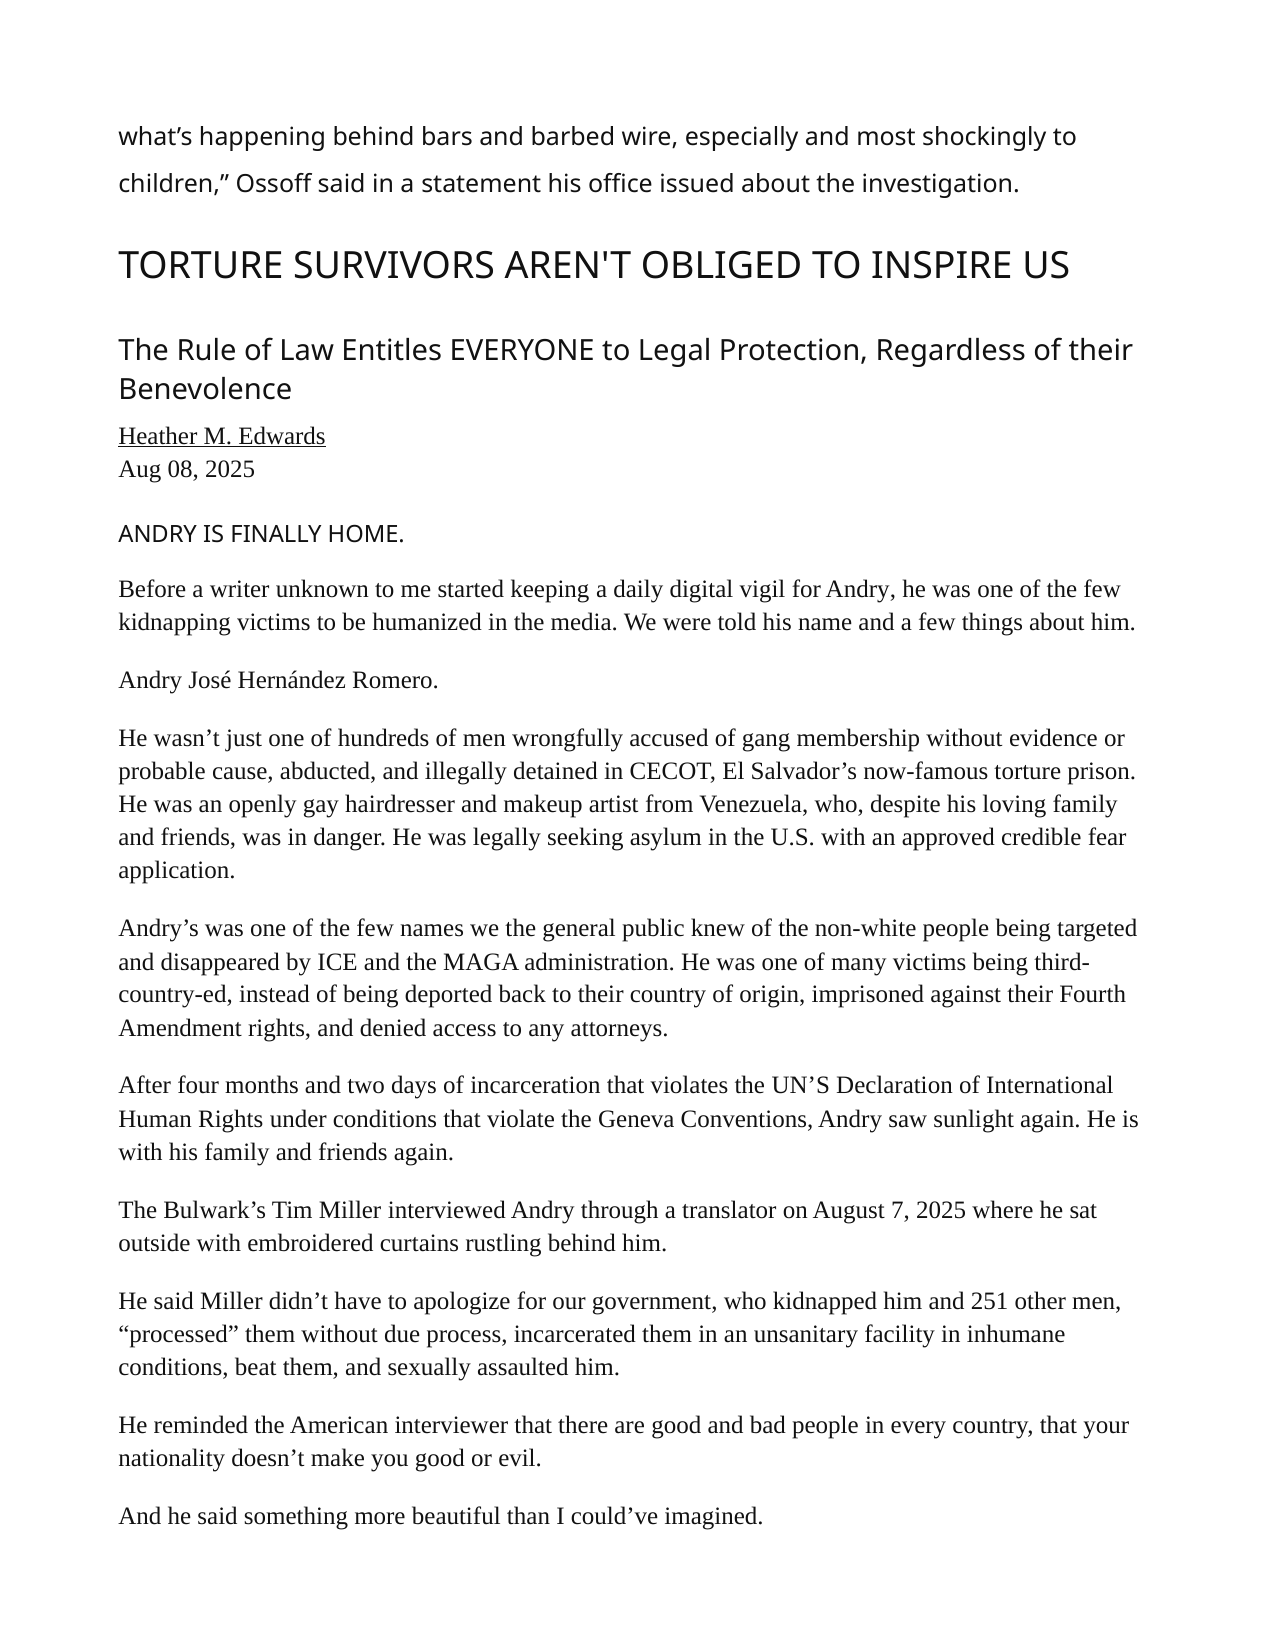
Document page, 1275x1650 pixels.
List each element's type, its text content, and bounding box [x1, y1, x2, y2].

subtitle Torture Survivors Aren't Obliged to Inspire Us [118, 238, 1132, 289]
text Andry is finally home. [118, 512, 1132, 549]
text He wasn’t just one of hundreds of men wrongfully accused of gang membership without evidence or probable cause, abducted, and illegally detained in CECOT, El Salvador’s now-famous torture prison. He was an openly gay hairdresser and makeup artist from Venezuela, who, despite his loving family and friends, was in danger. He was legally seeking asylum in the U.S. with an approved credible fear application. [118, 723, 1157, 884]
text And he said something more beautiful than I could’ve imagined. [118, 1501, 1157, 1529]
text Aug 08, 2025 [118, 454, 1157, 483]
text Before a writer unknown to me started keeping a daily digital vigil for Andry, he was one of the few kidnapping victims to be humanized in the media. We were told his name and a few things about him. [118, 574, 1157, 636]
text Andry’s was one of the few names we the general public knew of the non-white people being targeted and disappeared by ICE and the MAGA administration. He was one of many victims being third-country-ed, instead of being deported back to their country of origin, imprisoned against their Fourth Amendment rights, and denied access to any attorneys. [118, 913, 1157, 1041]
subtitle The Rule of Law Entitles EVERYONE to Legal Protection, Regardless of their Benevolence [118, 329, 1157, 408]
text He said Miller didn’t have to apologize for our government, who kidnapped him and 251 other men, “processed” them without due process, incarcerated them in an unsanitary facility in inhumane conditions, beat them, and sexually assaulted him. [118, 1286, 1157, 1381]
text The Bulwark’s Tim Miller interviewed Andry through a translator on August 7, 2025 where he sat outside with embroidered curtains rustling behind him. [118, 1195, 1157, 1256]
text After four months and two days of incarceration that violates the UN’S Declaration of International Human Rights under conditions that violate the Geneva Conventions, Andry saw sunlight again. He is with his family and friends again. [118, 1071, 1157, 1165]
text Andry José Hernández Romero. [118, 665, 1157, 694]
text what’s happening behind bars and barbed wire, especially and most shockingly to children,” Ossoff said in a statement his office issued about the investigation. [118, 118, 1157, 200]
text He reminded the American interviewer that there are good and bad people in every country, that your nationality doesn’t make you good or evil. [118, 1410, 1157, 1472]
text Heather M. Edwards [118, 421, 1157, 449]
